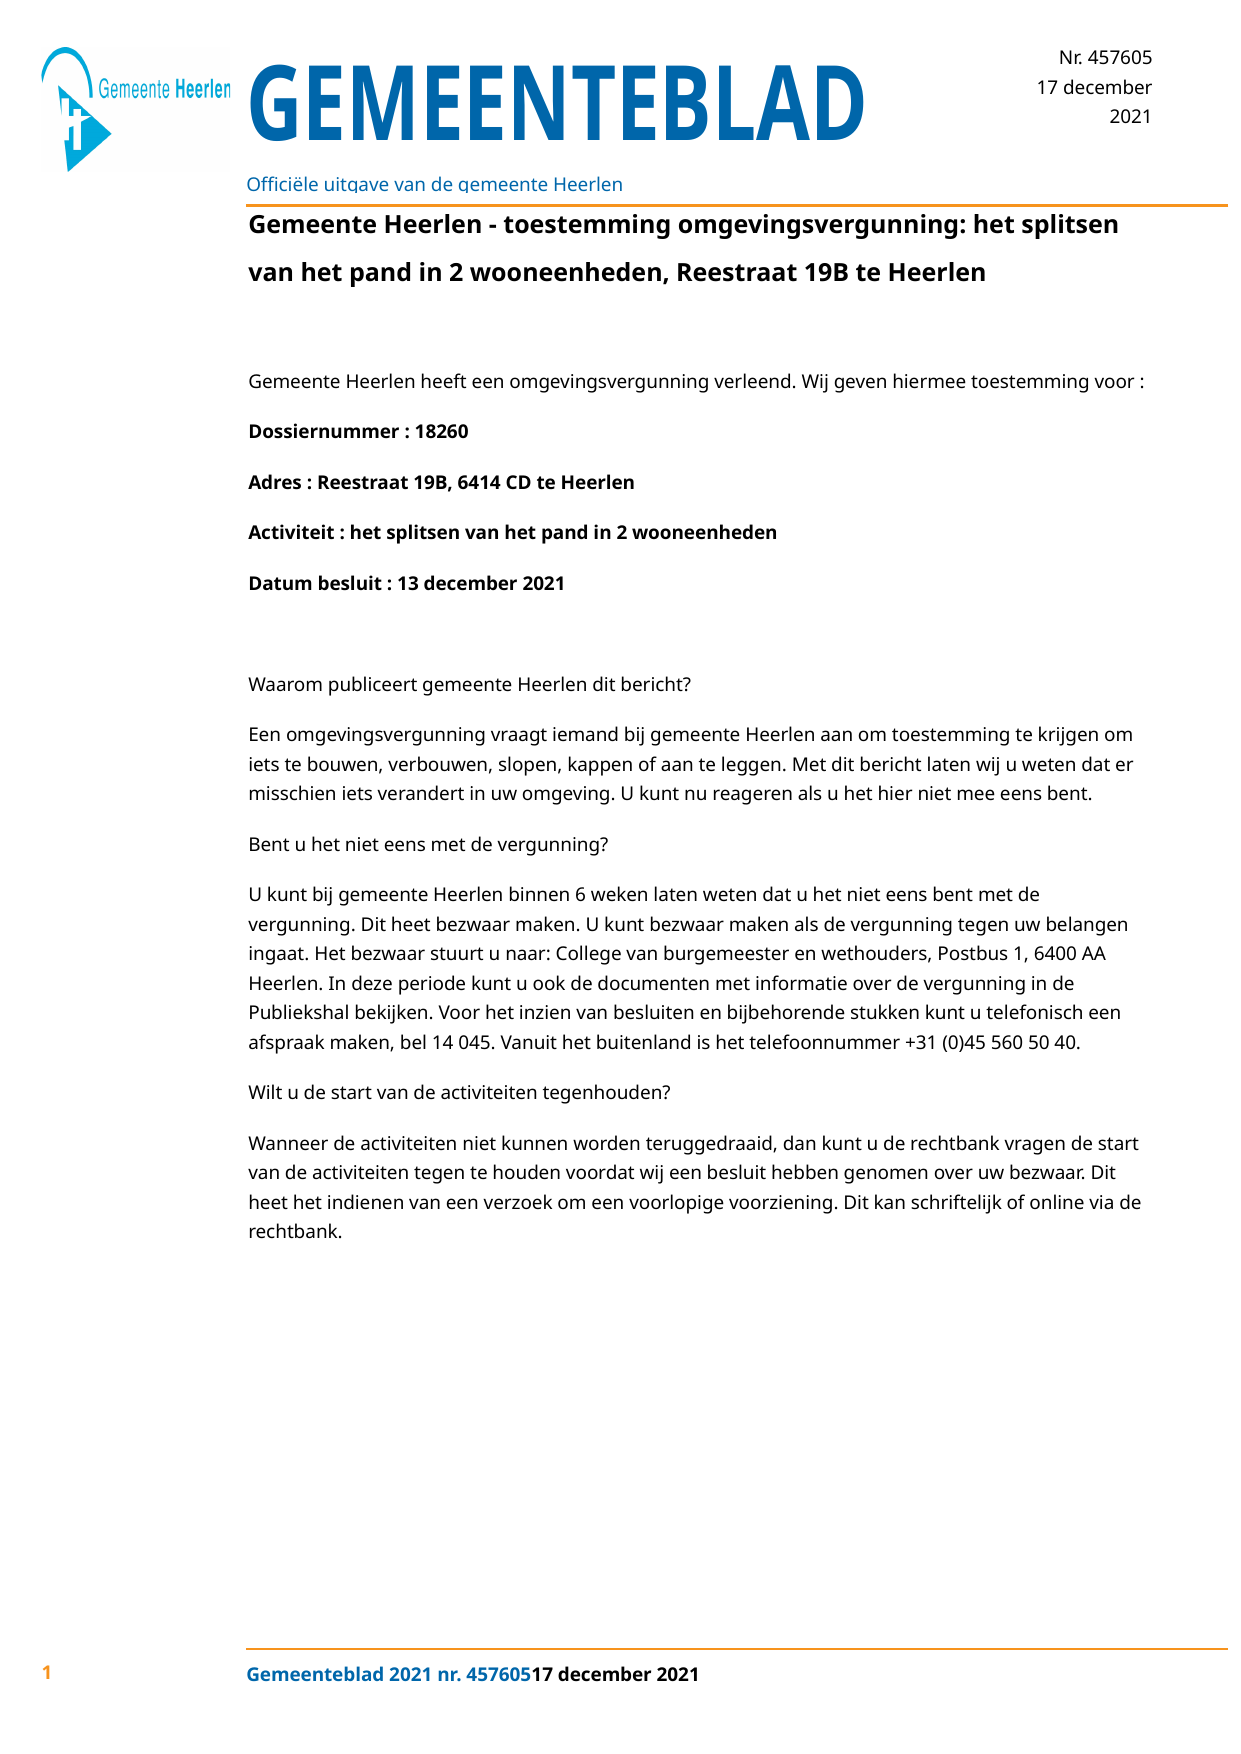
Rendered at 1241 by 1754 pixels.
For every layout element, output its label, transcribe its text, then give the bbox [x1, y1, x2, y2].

text Adres : Reestraat 19B, 6414 CD te Heerlen [248, 469, 1152, 495]
text Dossiernummer : 18260 [248, 419, 1152, 444]
picture [41, 47, 231, 172]
text U kunt bij gemeente Heerlen binnen 6 weken laten weten dat u het niet eens bent met de vergunning. Dit heet bezwaar maken. U kunt bezwaar maken als de vergunning tegen uw belangen ingaat. Het bezwaar stuurt u naar: College van burgemeester en wethouders, Postbus 1, 6400 AA Heerlen. In deze periode kunt u ook de documenten met informatie over de vergunning in de Publiekshal bekijken. Voor het inzien van besluiten en bijbehorende stukken kunt u telefonisch een afspraak maken, bel 14 045. Vanuit het buitenland is het telefoonnummer +31 (0)45 560 50 40. [248, 881, 1152, 1055]
text Gemeente Heerlen heeft een omgevingsvergunning verleend. Wij geven hiermee toestemming voor : [248, 368, 1152, 394]
text Een omgevingsvergunning vraagt iemand bij gemeente Heerlen aan om toestemming te krijgen om iets te bouwen, verbouwen, slopen, kappen of aan te leggen. Met dit bericht laten wij u weten dat er misschien iets verandert in uw omgeving. U kunt nu reageren als u het hier niet mee eens bent. [248, 721, 1152, 806]
text Wilt u de start van de activiteiten tegenhouden? [248, 1079, 1152, 1105]
text Bent u het niet eens met de vergunning? [248, 831, 1152, 857]
picture [41, 47, 59, 70]
text Activiteit : het splitsen van het pand in 2 wooneenheden [248, 519, 1152, 545]
text Gemeente Heerlen - toestemming omgevingsvergunning: het splitsen van het pand in 2 wooneenheden, Reestraat 19B te Heerlen [248, 207, 1152, 288]
text Waarom publiceert gemeente Heerlen dit bericht? [248, 671, 1152, 697]
text Datum besluit : 13 december 2021 [248, 570, 1152, 596]
text Wanneer de activiteiten niet kunnen worden teruggedraaid, dan kunt u de rechtbank vragen de start van de activiteiten tegen te houden voordat wij een besluit hebben genomen over uw bezwaar. Dit heet het indienen van een verzoek om een voorlopige voorziening. Dit kan schriftelijk of online via de rechtbank. [248, 1130, 1152, 1244]
